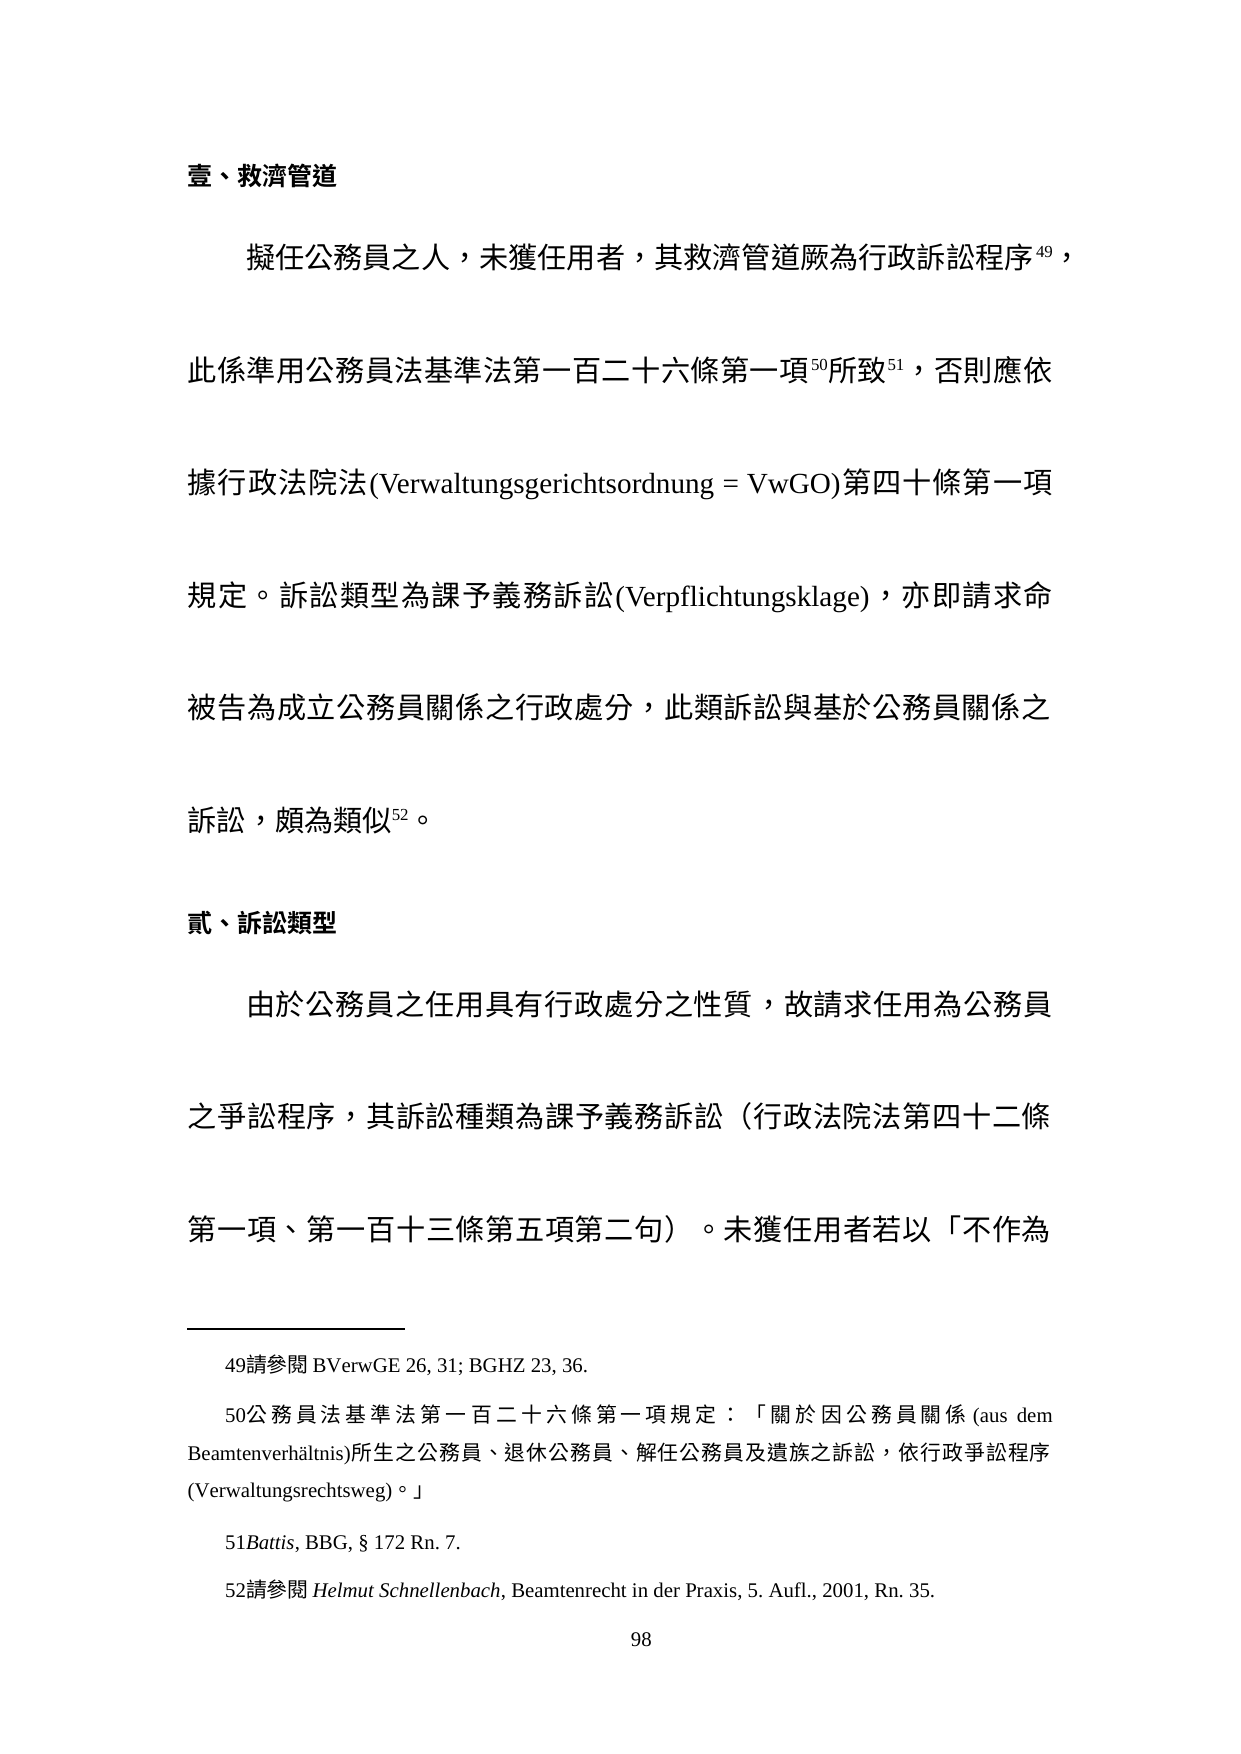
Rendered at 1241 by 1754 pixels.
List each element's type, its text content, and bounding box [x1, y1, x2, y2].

text Battis, BBG, § 172 Rn. 7. [187, 1516, 1053, 1554]
subtitle 壹、救濟管道 [187, 150, 1053, 187]
text 請參閱BVerwGE 26, 31; BGHZ 23, 36. [187, 1341, 1053, 1379]
text 擬任公務員之人，未獲任用者，其救濟管道厥為行政訴訟程序，此係準用公務員法基準法第一百二十六條第一項所致，否則應依據行政法院法(Verwaltungsgerichtsordnung = VwGO)第四十條第一項規定。訴訟類型為課予義務訴訟(Verpflichtungsklage)，亦即請求命被告為成立公務員關係之行政處分，此類訴訟與基於公務員關係之訴訟，頗為類似。 [187, 212, 1053, 850]
text 請參閱Helmut Schnellenbach, Beamtenrecht in der Praxis, 5. Aufl., 2001, Rn. 35. [187, 1566, 1053, 1604]
text 公務員法基準法第一百二十六條第一項規定：「關於因公務員關係(aus dem Beamtenverhältnis)所生之公務員、退休公務員、解任公務員及遺族之訴訟，依行政爭訟程序(Verwaltungsrechtsweg)。」 [187, 1391, 1053, 1504]
text 由於公務員之任用具有行政處分之性質，故請求任用為公務員之爭訟程序，其訴訟種類為課予義務訴訟（行政法院法第四十二條第一項、第一百十三條第五項第二句）。未獲任用者若以「不作為 [187, 959, 1053, 1259]
subtitle 貳、訴訟類型 [187, 896, 1053, 934]
